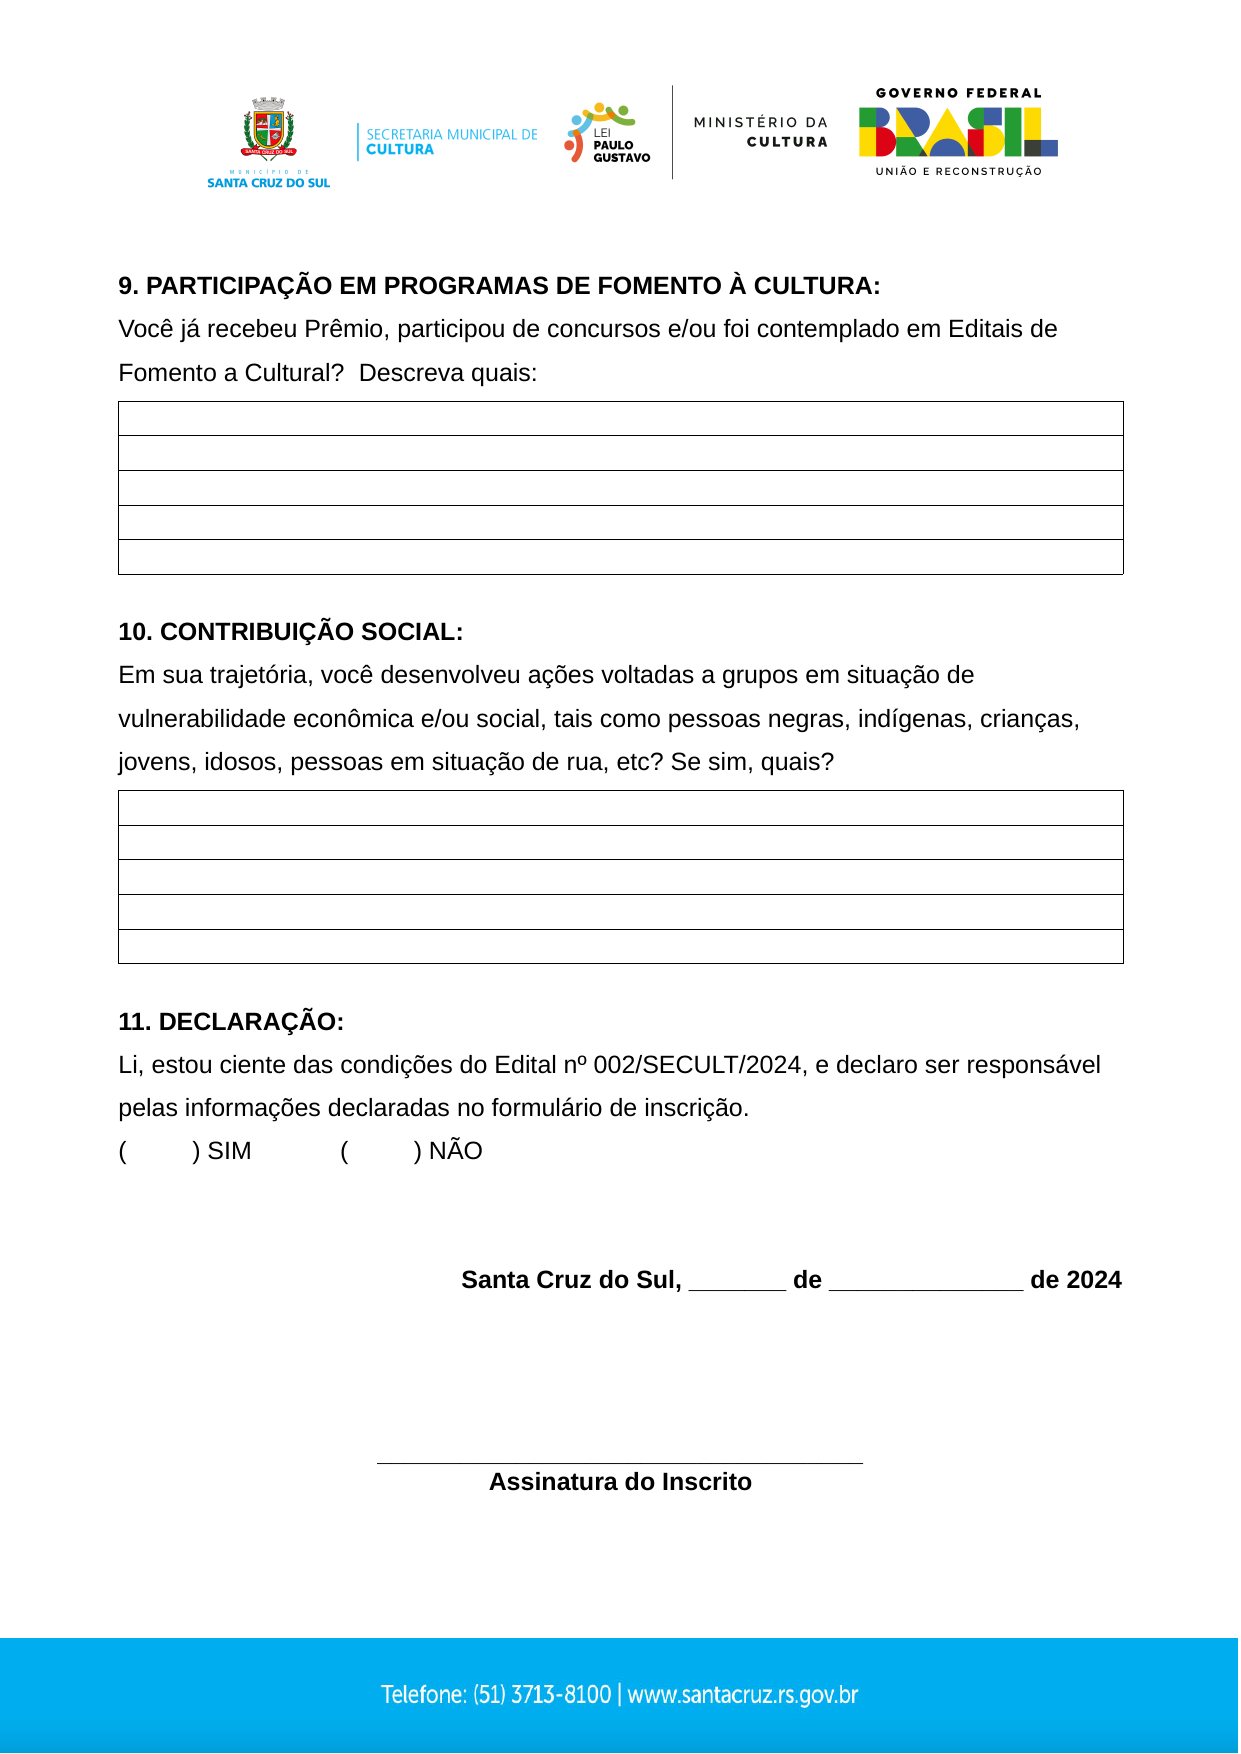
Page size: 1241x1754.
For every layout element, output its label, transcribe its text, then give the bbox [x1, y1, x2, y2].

picture [545, 1691, 553, 1703]
picture [694, 1690, 700, 1702]
text ___________________________________ [118, 1438, 1123, 1466]
picture [704, 1690, 712, 1702]
picture [654, 1690, 663, 1702]
picture [578, 1686, 585, 1702]
picture [801, 1690, 809, 1704]
picture [452, 1690, 461, 1698]
picture [780, 1690, 784, 1702]
text Santa Cruz do Sul, _______ de ______________ de 2024 [118, 1265, 1123, 1294]
table_cell [119, 930, 1123, 963]
picture [683, 1690, 689, 1697]
picture [566, 1694, 574, 1703]
text Li, estou ciente das condições do Edital nº 002/SECULT/2024, e declaro ser responsável pelas informações declaradas no formulário de inscrição. [118, 1049, 1123, 1121]
table_cell [119, 471, 1123, 505]
table_cell [119, 436, 1123, 470]
table_cell [119, 860, 1123, 894]
table_header [119, 791, 1123, 824]
picture [481, 1686, 488, 1693]
picture [753, 1697, 760, 1703]
picture [480, 1692, 489, 1703]
picture [393, 1686, 406, 1702]
picture [421, 1686, 425, 1702]
picture [715, 1687, 720, 1702]
text Assinatura do Inscrito [118, 1466, 1123, 1495]
picture [140, 41, 1101, 228]
picture [428, 1690, 437, 1702]
picture [733, 1690, 741, 1702]
table_cell [119, 506, 1123, 539]
picture [382, 1686, 393, 1702]
picture [492, 1686, 499, 1702]
text ( ) SIM ( ) NÃO [118, 1136, 1123, 1164]
table_cell [119, 826, 1123, 859]
table_cell [119, 895, 1123, 928]
picture [589, 1688, 598, 1702]
picture [853, 1690, 858, 1702]
table_cell [119, 540, 1123, 574]
picture [535, 1686, 542, 1702]
picture [441, 1690, 449, 1696]
text 9. PARTICIPAÇÃO EM PROGRAMAS DE FOMENTO À CULTURA: Você já recebeu Prêmio, participou de concursos e/ou foi contemplado em Editais de Fomento a Cultural? Descreva quais: [118, 271, 1123, 386]
text 11. DECLARAÇÃO: [118, 1006, 1123, 1035]
picture [745, 1690, 753, 1700]
table_header [119, 402, 1123, 435]
text 10. CONTRIBUIÇÃO SOCIAL: Em sua trajetória, você desenvolveu ações voltadas a grupos em situação de vulnerabilidade econômica e/ou social, tais como pessoas negras, indígenas, crianças, jovens, idosos, pessoas em situação de rua, etc? Se sim, quais? [118, 617, 1123, 775]
